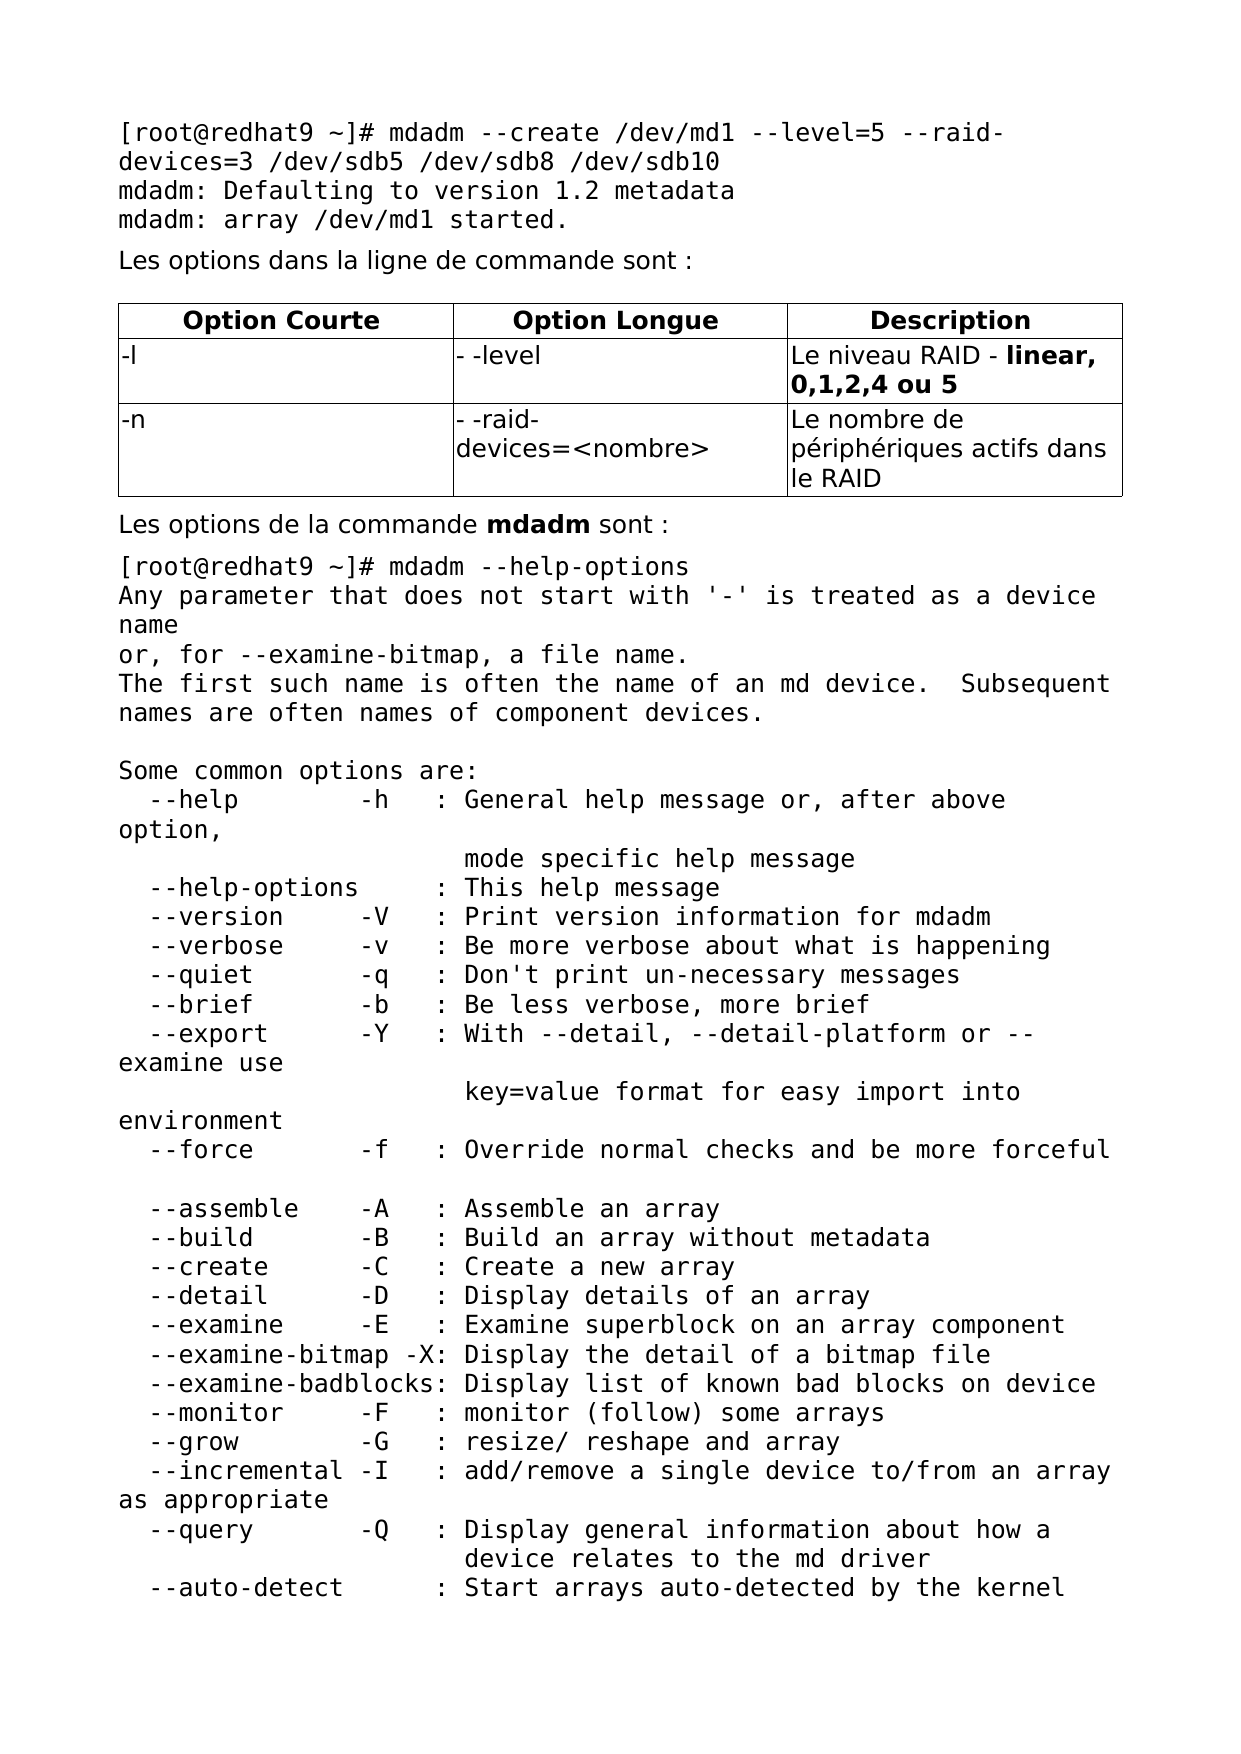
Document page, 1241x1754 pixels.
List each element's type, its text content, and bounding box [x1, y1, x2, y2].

text [root@redhat9 ~]# mdadm --create /dev/md1 --level=5 --raid-devices=3 /dev/sdb5 /dev/sdb8 /dev/sdb10 mdadm: Defaulting to version 1.2 metadata mdadm: array /dev/md1 started. [118, 118, 1122, 235]
table_cell -l [119, 339, 453, 402]
table_cell - -level [454, 339, 787, 402]
text [root@redhat9 ~]# mdadm --help-options Any parameter that does not start with '-' is treated as a device name or, for --examine-bitmap, a file name. The first such name is often the name of an md device. Subsequent names are often names of component devices. Some common options are: --help -h : General help message or, after above option, mode specific help message --help-options : This help message --version -V : Print version information for mdadm --verbose -v : Be more verbose about what is happening --quiet -q : Don't print un-necessary messages --brief -b : Be less verbose, more brief --export -Y : With --detail, --detail-platform or --examine use key=value format for easy import into environment --force -f : Override normal checks and be more forceful --assemble -A : Assemble an array --build -B : Build an array without metadata --create -C : Create a new array --detail -D : Display details of an array --examine -E : Examine superblock on an array component --examine-bitmap -X: Display the detail of a bitmap file --examine-badblocks: Display list of known bad blocks on device --monitor -F : monitor (follow) some arrays --grow -G : resize/ reshape and array --incremental -I : add/remove a single device to/from an array as appropriate --query -Q : Display general information about how a device relates to the md driver --auto-detect : Start arrays auto-detected by the kernel [118, 552, 1122, 1602]
table_header Description [788, 304, 1122, 338]
text Les options dans la ligne de commande sont : [118, 247, 1122, 276]
table_cell Le nombre de périphériques actifs dans le RAID [788, 404, 1122, 496]
text Les options de la commande mdadm sont : [118, 511, 1122, 540]
table_header Option Courte [119, 304, 453, 338]
table_cell - -raid-devices=<nombre> [454, 404, 787, 496]
table_header Option Longue [454, 304, 787, 338]
table_cell Le niveau RAID - linear, 0,1,2,4 ou 5 [788, 339, 1122, 402]
table_cell -n [119, 404, 453, 496]
